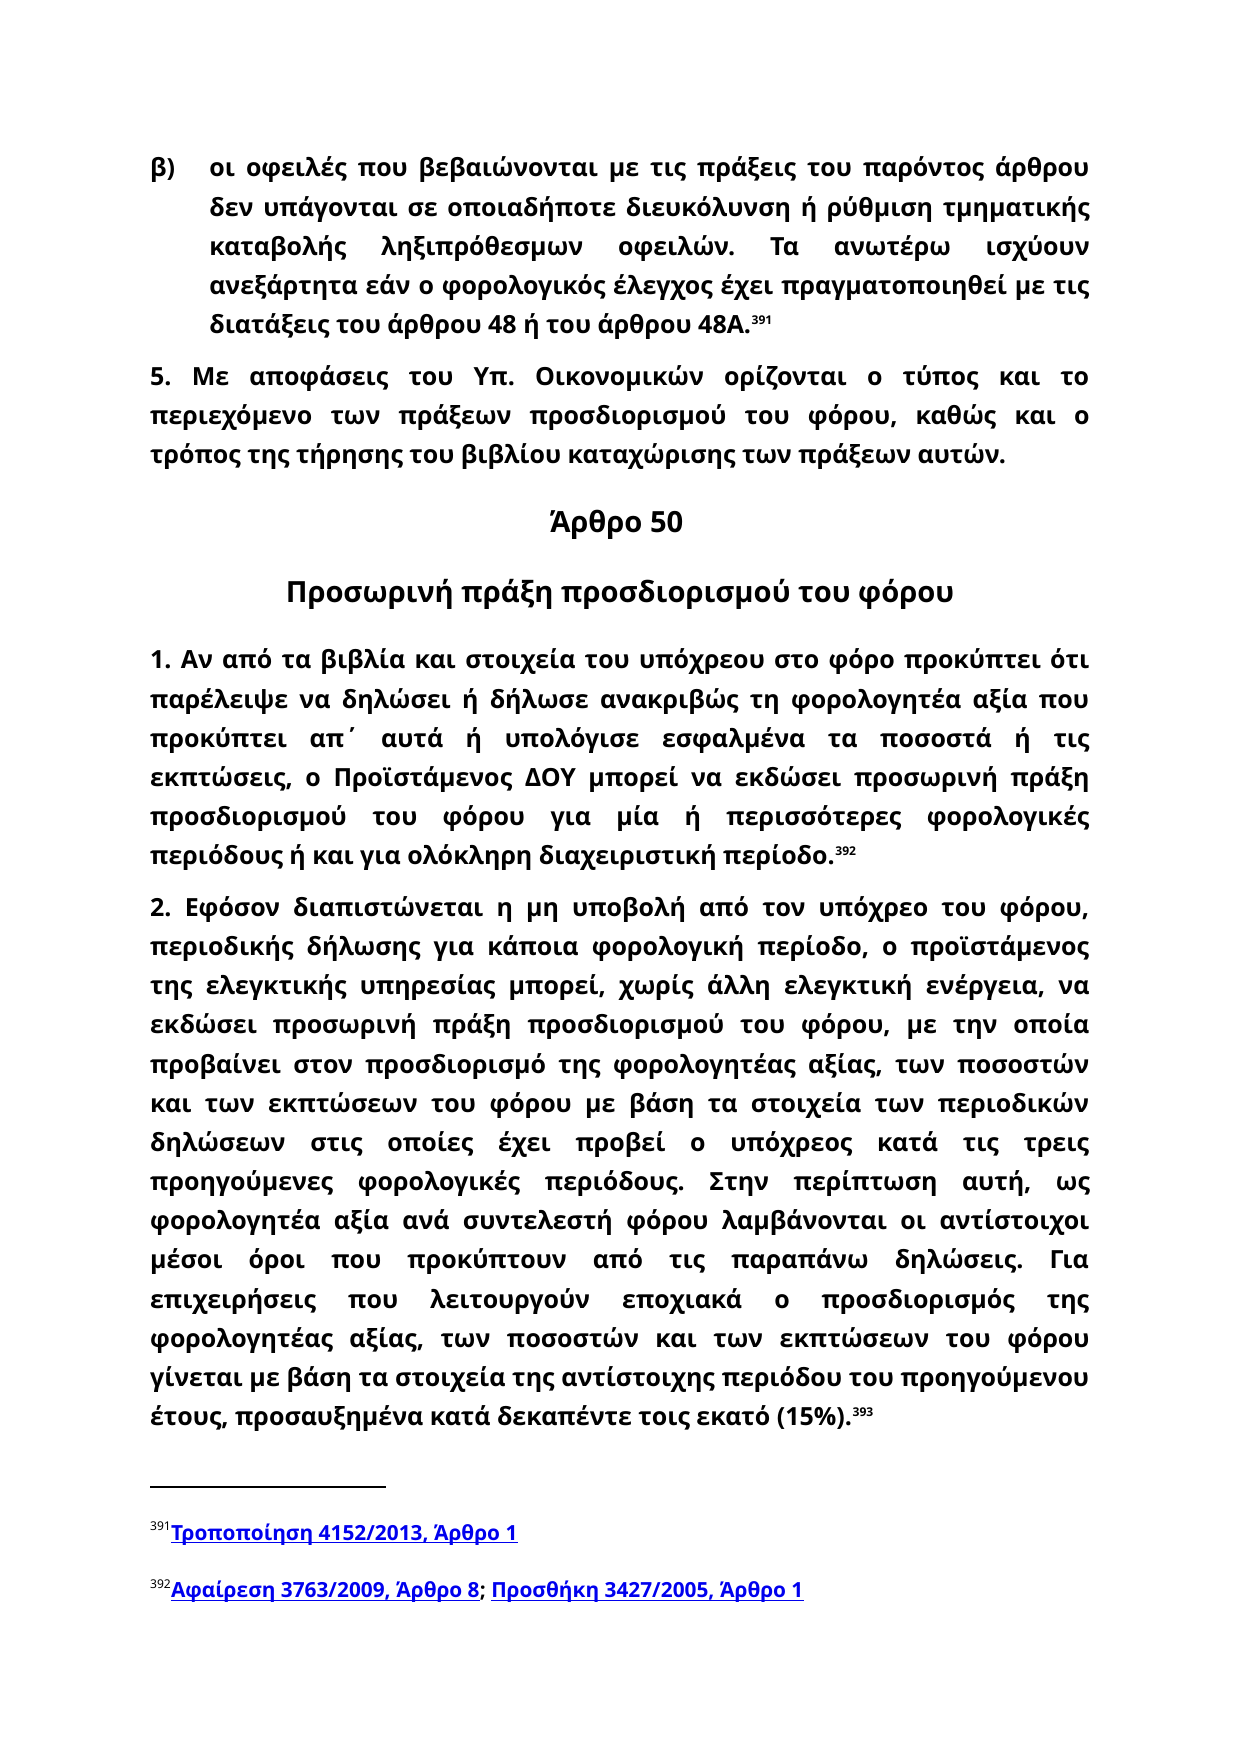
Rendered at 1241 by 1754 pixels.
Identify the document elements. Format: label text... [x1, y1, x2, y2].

text Αφαίρεση 3763/2009, Άρθρο 8; Προσθήκη 3427/2005, Άρθρο 1 [150, 1576, 1090, 1604]
subtitle Άρθρο 50 [150, 501, 1090, 541]
subtitle Προσωρινή πράξη προσδιορισμού του φόρου [150, 571, 1090, 611]
list β) οι οφειλές που βεβαιώνονται με τις πράξεις του παρόντος άρθρου δεν υπάγονται σε οποιαδήποτε διευκόλυνση ή ρύθμιση τμηματικής καταβολής ληξιπρόθεσμων οφειλών. Τα ανωτέρω ισχύουν ανεξάρτητα εάν ο φορολογικός έλεγχος έχει πραγματοποιηθεί με τις διατάξεις του άρθρου 48 ή του άρθρου 48Α. [150, 150, 1090, 341]
text Τροποποίηση 4152/2013, Άρθρο 1 [150, 1518, 1090, 1546]
text 5. Με αποφάσεις του Υπ. Οικονομικών ορίζονται ο τύπος και το περιεχόμενο των πράξεων προσδιορισμού του φόρου, καθώς και ο τρόπος της τήρησης του βιβλίου καταχώρισης των πράξεων αυτών. [150, 358, 1090, 471]
text 2. Εφόσον διαπιστώνεται η μη υποβολή από τον υπόχρεο του φόρου, περιοδικής δήλωσης για κάποια φορολογική περίοδο, ο προϊστάμενος της ελεγκτικής υπηρεσίας μπορεί, χωρίς άλλη ελεγκτική ενέργεια, να εκδώσει προσωρινή πράξη προσδιορισμού του φόρου, με την οποία προβαίνει στον προσδιορισμό της φορολογητέας αξίας, των ποσοστών και των εκπτώσεων του φόρου με βάση τα στοιχεία των περιοδικών δηλώσεων στις οποίες έχει προβεί ο υπόχρεος κατά τις τρεις προηγούμενες φορολογικές περιόδους. Στην περίπτωση αυτή, ως φορολογητέα αξία ανά συντελεστή φόρου λαμβάνονται οι αντίστοιχοι μέσοι όροι που προκύπτουν από τις παραπάνω δηλώσεις. Για επιχειρήσεις που λειτουργούν εποχιακά ο προσδιορισμός της φορολογητέας αξίας, των ποσοστών και των εκπτώσεων του φόρου γίνεται με βάση τα στοιχεία της αντίστοιχης περιόδου του προηγούμενου έτους, προσαυξημένα κατά δεκαπέντε τοις εκατό (15%). [150, 889, 1090, 1433]
text 1. Αν από τα βιβλία και στοιχεία του υπόχρεου στο φόρο προκύπτει ότι παρέλειψε να δηλώσει ή δήλωσε ανακριβώς τη φορολογητέα αξία που προκύπτει απ΄ αυτά ή υπολόγισε εσφαλμένα τα ποσοστά ή τις εκπτώσεις, ο Προϊστάμενος ΔΟΥ μπορεί να εκδώσει προσωρινή πράξη προσδιορισμού του φόρου για μία ή περισσότερες φορολογικές περιόδους ή και για ολόκληρη διαχειριστική περίοδο. [150, 642, 1090, 872]
